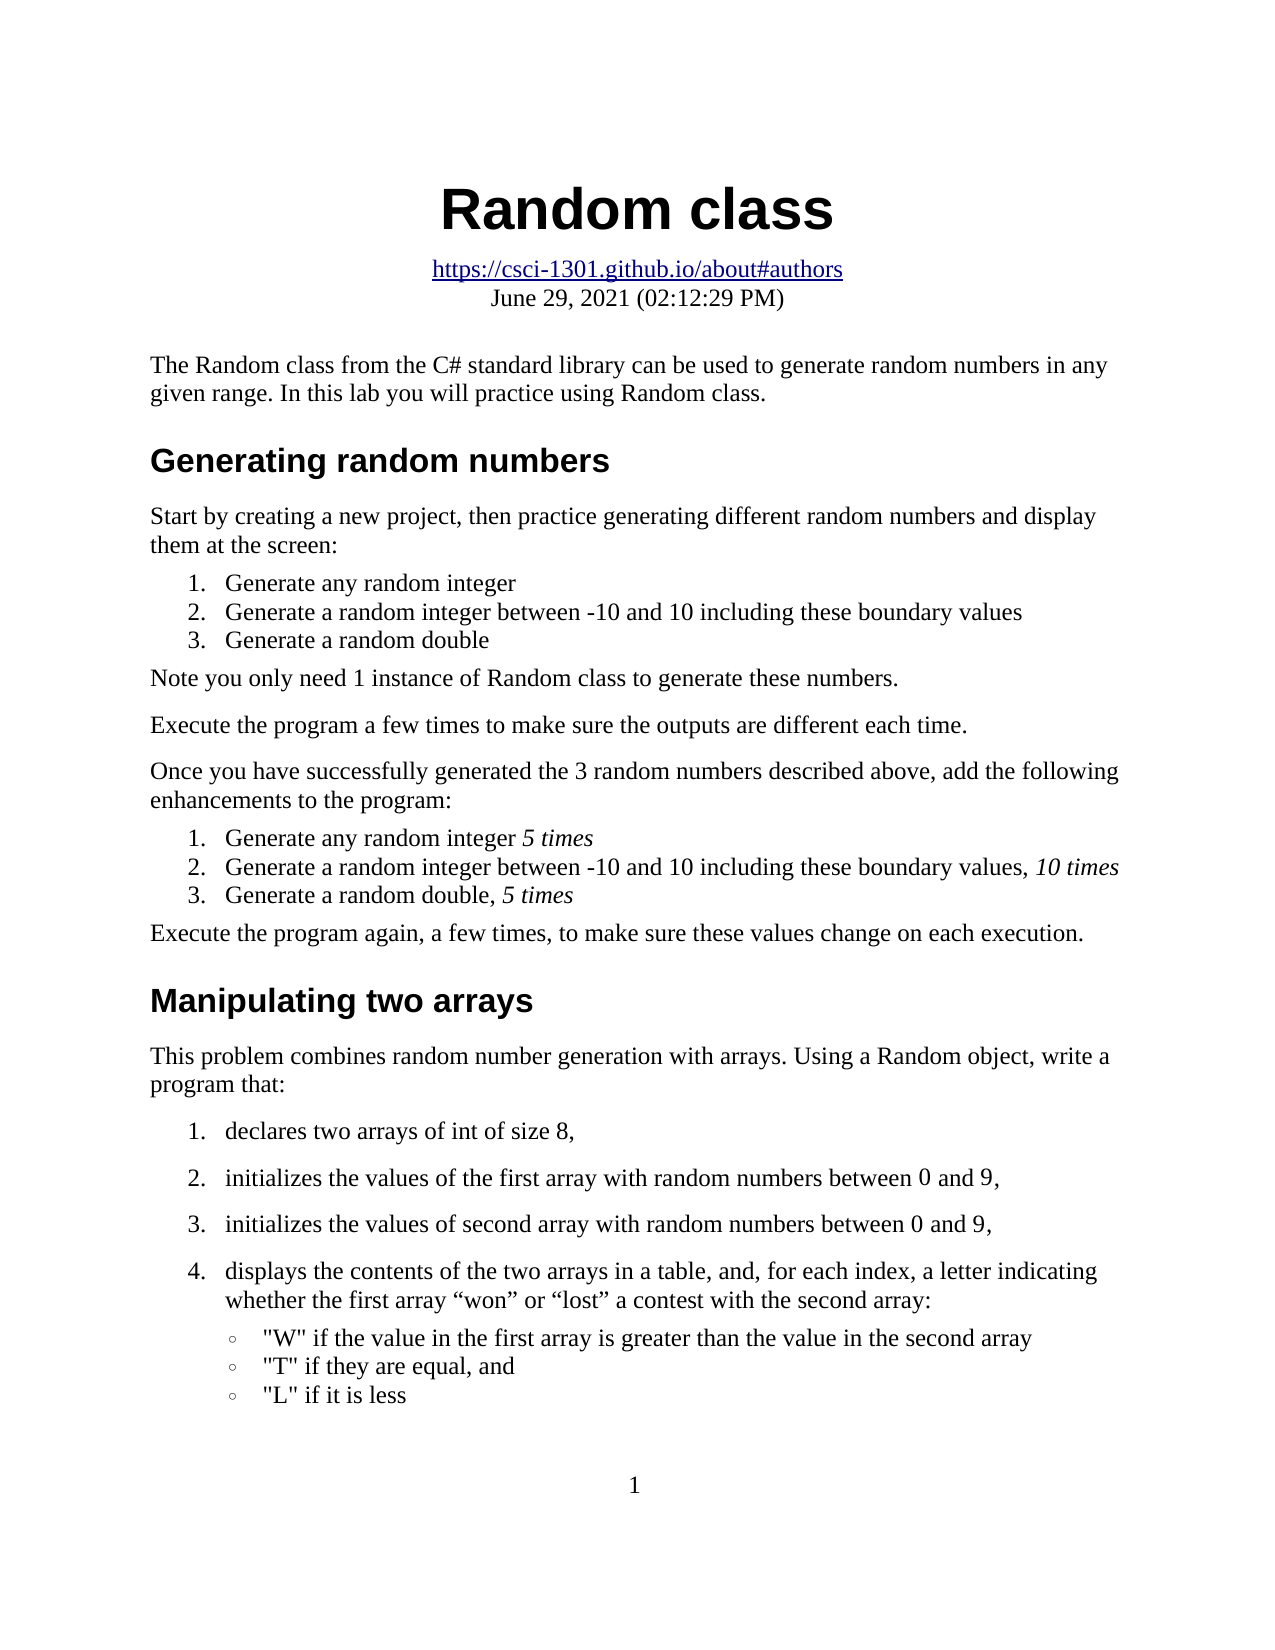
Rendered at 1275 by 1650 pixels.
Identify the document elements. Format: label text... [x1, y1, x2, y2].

text The Random class from the C# standard library can be used to generate random numbers in any given range. In this lab you will practice using Random class. [150, 350, 1125, 407]
list Generate a random integer between -10 and 10 including these boundary values, 10 times [187, 852, 1125, 880]
list "T" if they are equal, and [225, 1351, 1125, 1380]
text Execute the program again, a few times, to make sure these values change on each execution. [150, 918, 1125, 947]
list "L" if it is less [225, 1380, 1125, 1409]
list Generate a random double, 5 times [187, 880, 1125, 909]
subtitle Manipulating two arrays [150, 981, 1125, 1019]
text https://csci-1301.github.io/about#authors [150, 254, 1125, 283]
text Start by creating a new project, then practice generating different random numbers and display them at the screen: [150, 501, 1125, 559]
list Generate any random integer 5 times [187, 823, 1125, 852]
text Once you have successfully generated the 3 random numbers described above, add the following enhancements to the program: [150, 756, 1125, 814]
list declares two arrays of int of size 8, [187, 1116, 1125, 1145]
text This problem combines random number generation with arrays. Using a Random object, write a program that: [150, 1041, 1125, 1098]
text June 29, 2021 (02:12:29 PM) [150, 283, 1125, 312]
list Generate a random integer between -10 and 10 including these boundary values [187, 597, 1125, 625]
list initializes the values of second array with random numbers between and , [187, 1209, 1125, 1238]
list "W" if the value in the first array is greater than the value in the second array [225, 1323, 1125, 1351]
list initializes the values of the first array with random numbers between and , [187, 1163, 1125, 1192]
title Random class [150, 175, 1125, 242]
list displays the contents of the two arrays in a table, and, for each index, a letter indicating whether the first array “won” or “lost” a contest with the second array: [187, 1256, 1125, 1314]
subtitle Generating random numbers [150, 441, 1125, 480]
text Note you only need 1 instance of Random class to generate these numbers. [150, 663, 1125, 692]
list Generate any random integer [187, 568, 1125, 597]
text Execute the program a few times to make sure the outputs are different each time. [150, 710, 1125, 738]
list Generate a random double [187, 625, 1125, 654]
